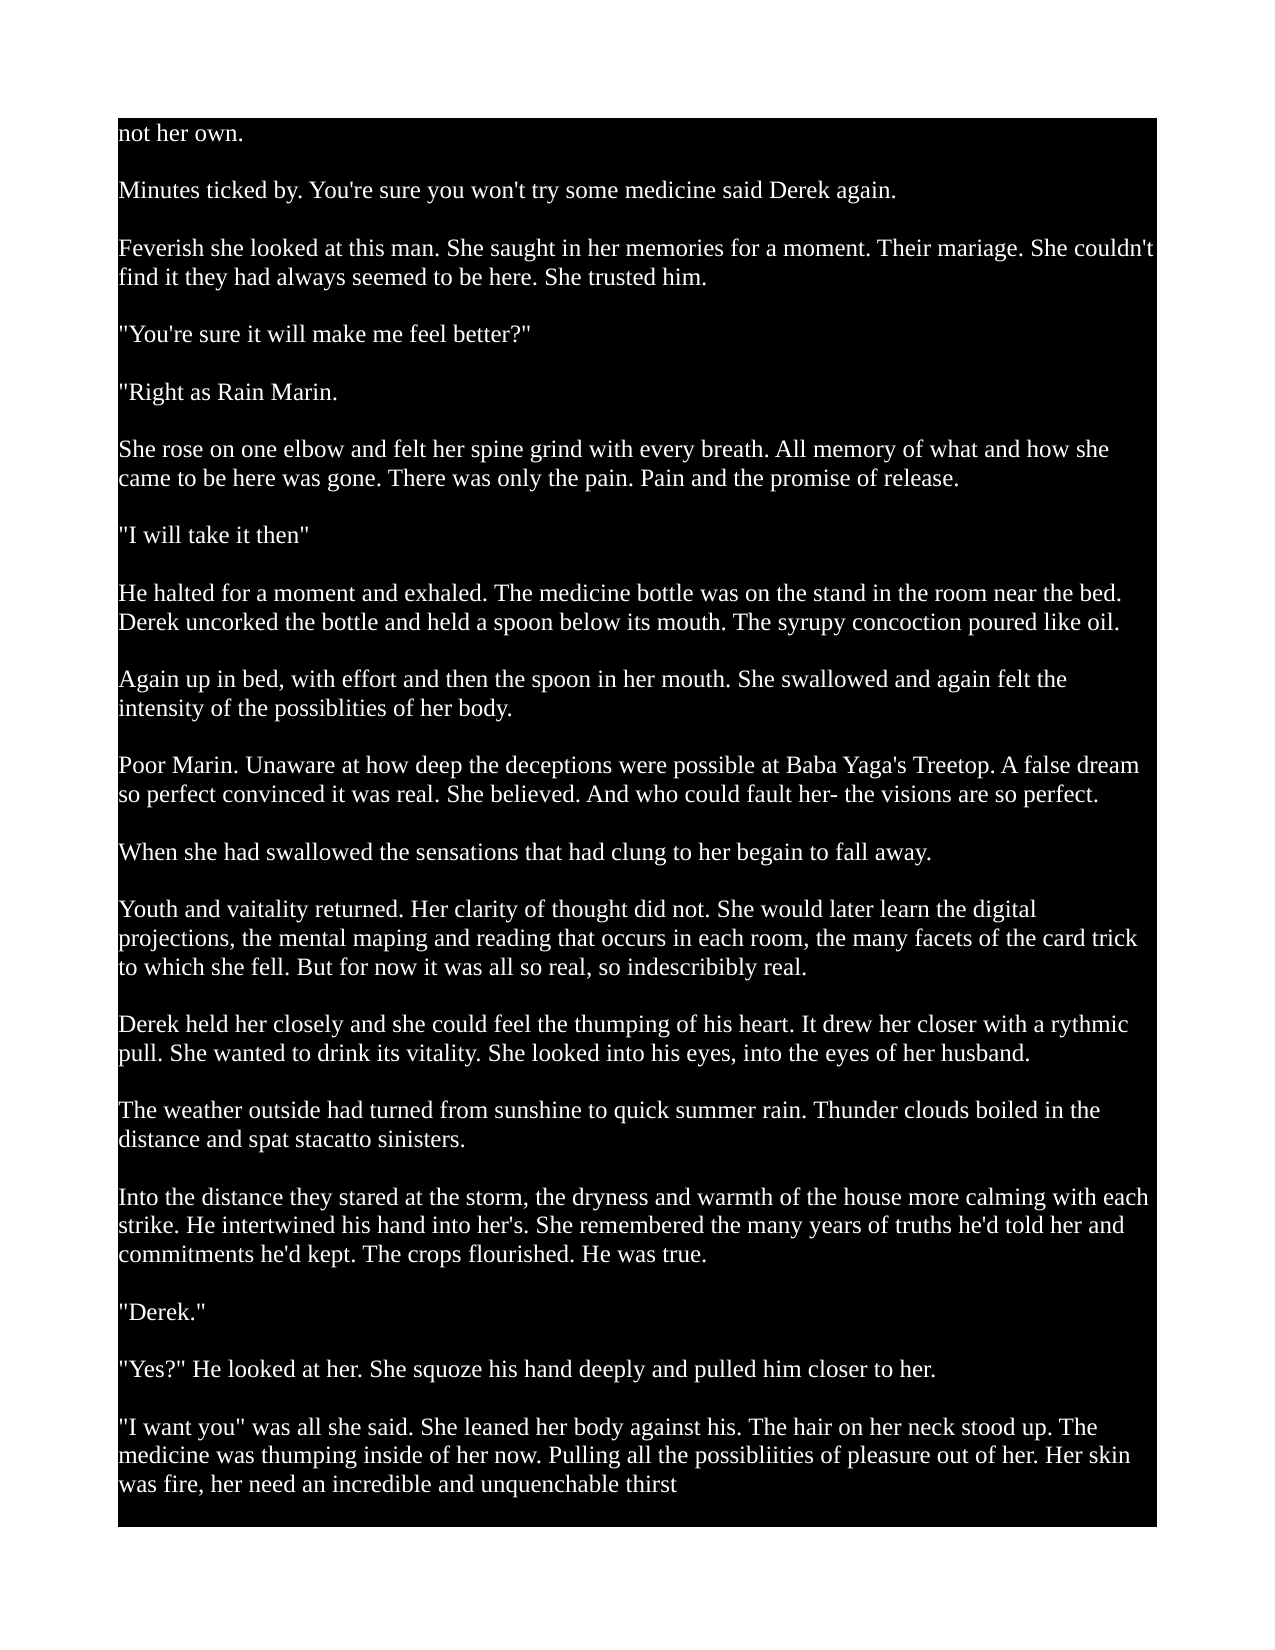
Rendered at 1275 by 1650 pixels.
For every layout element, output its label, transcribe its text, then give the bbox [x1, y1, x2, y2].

text The weather outside had turned from sunshine to quick summer rain. Thunder clouds boiled in the distance and spat stacatto sinisters. Into the distance they stared at the storm, the dryness and warmth of the house more calming with each strike. He intertwined his hand into her's. She remembered the many years of truths he'd told her and commitments he'd kept. The crops flourished. He was true. [118, 1096, 1157, 1268]
text He halted for a moment and exhaled. The medicine bottle was on the stand in the room near the bed. Derek uncorked the bottle and held a spoon below its mouth. The syrupy concoction poured like oil. [118, 578, 1157, 636]
text Minutes ticked by. You're sure you won't try some medicine said Derek again. Feverish she looked at this man. She saught in her memories for a moment. Their mariage. She couldn't find it they had always seemed to be here. She trusted him. "You're sure it will make me feel better?" "Right as Rain Marin. [118, 176, 1157, 406]
text Poor Marin. Unaware at how deep the deceptions were possible at Baba Yaga's Treetop. A false dream so perfect convinced it was real. She believed. And who could fault her- the visions are so perfect. [118, 751, 1157, 808]
text "Derek." [118, 1297, 1157, 1326]
text not her own. [118, 118, 1157, 147]
text "Yes?" He looked at her. She squoze his hand deeply and pulled him closer to her. "I want you" was all she said. She leaned her body against his. The hair on her neck stood up. The medicine was thumping inside of her now. Pulling all the possibliities of pleasure out of her. Her skin was fire, her need an incredible and unquenchable thirst [118, 1354, 1157, 1498]
text When she had swallowed the sensations that had clung to her begain to fall away. [118, 837, 1157, 866]
text "I will take it then" [118, 521, 1157, 549]
text Derek held her closely and she could feel the thumping of his heart. It drew her closer with a rythmic pull. She wanted to drink its vitality. She looked into his eyes, into the eyes of her husband. [118, 1009, 1157, 1067]
text Youth and vaitality returned. Her clarity of thought did not. She would later learn the digital projections, the mental maping and reading that occurs in each room, the many facets of the card trick to which she fell. But for now it was all so real, so indescribibly real. [118, 894, 1157, 981]
text She rose on one elbow and felt her spine grind with every breath. All memory of what and how she came to be here was gone. There was only the pain. Pain and the promise of release. [118, 434, 1157, 492]
text Again up in bed, with effort and then the spoon in her mouth. She swallowed and again felt the intensity of the possiblities of her body. [118, 664, 1157, 722]
